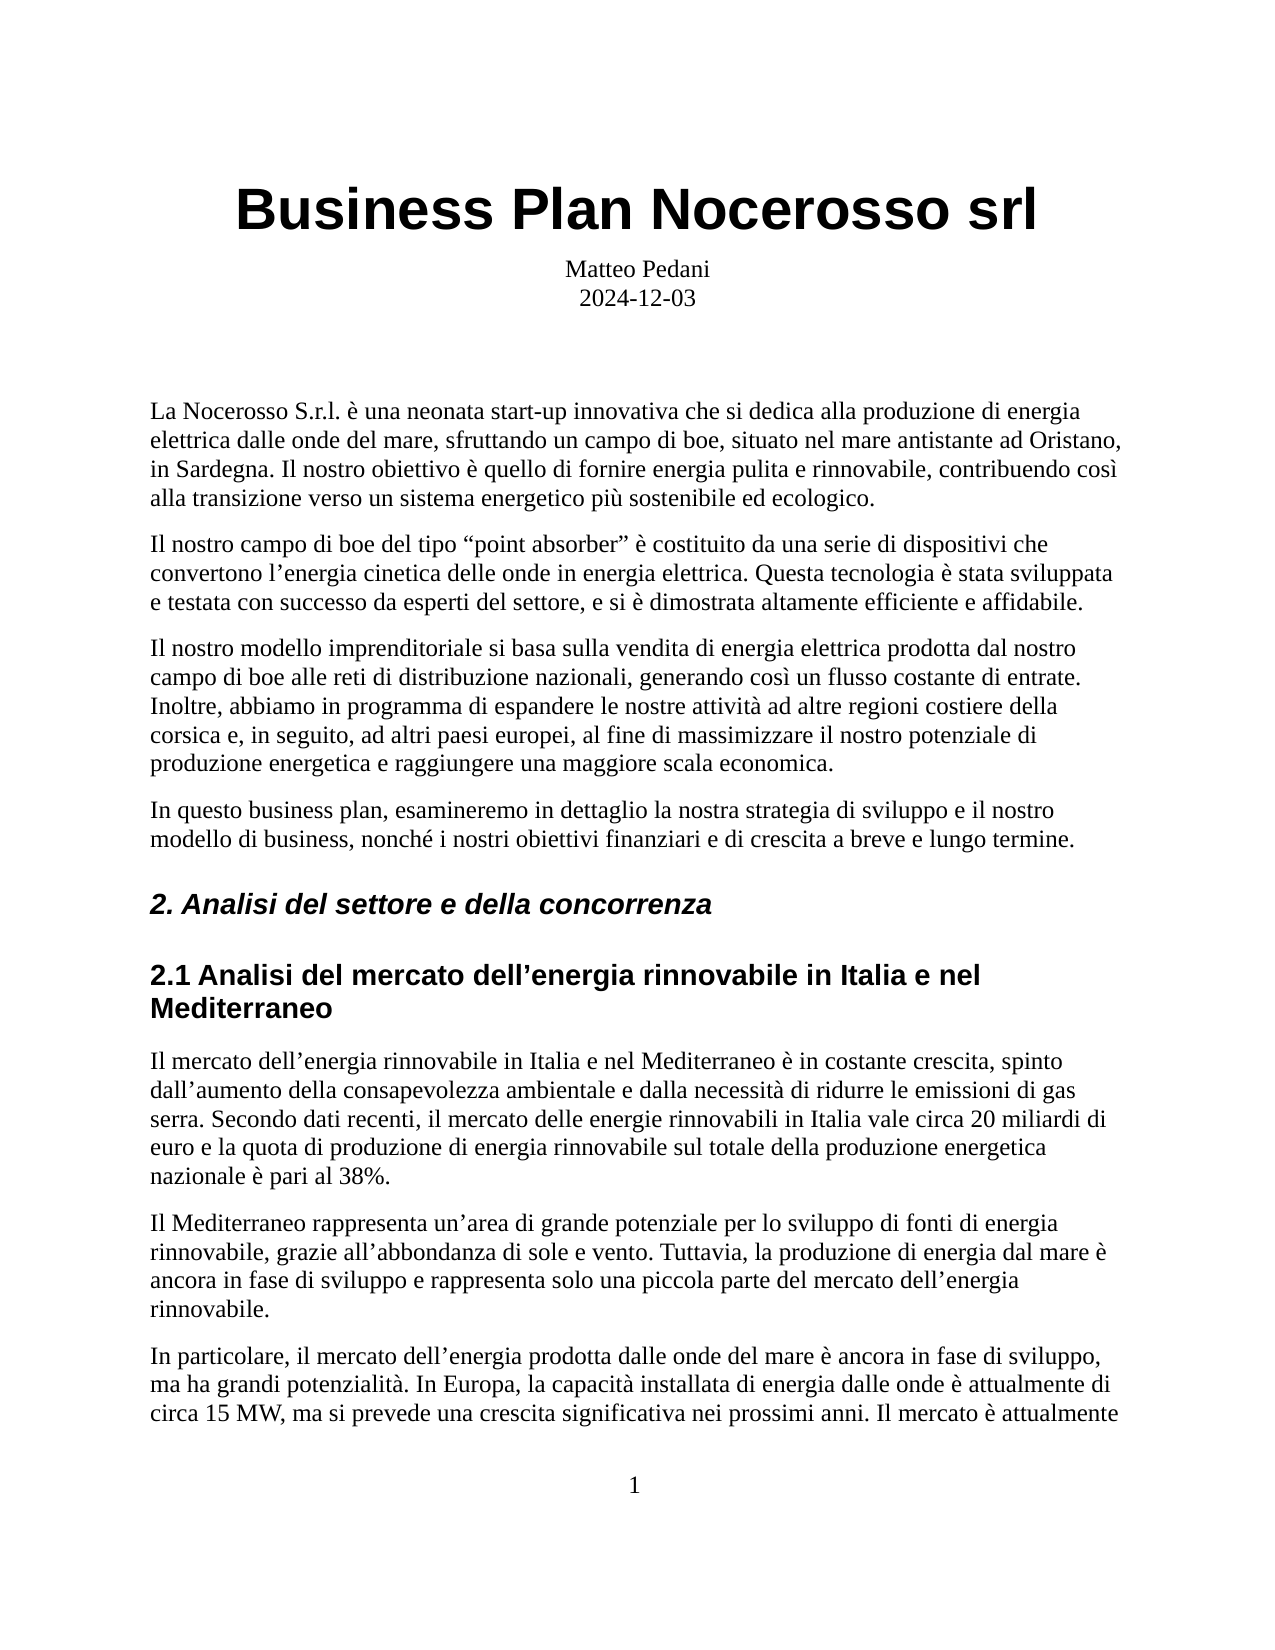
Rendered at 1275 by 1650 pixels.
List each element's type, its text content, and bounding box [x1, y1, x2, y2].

title Business Plan Nocerosso srl [150, 175, 1125, 242]
text La Nocerosso S.r.l. è una neonata start-up innovativa che si dedica alla produzione di energia elettrica dalle onde del mare, sfruttando un campo di boe, situato nel mare antistante ad Oristano, in Sardegna. Il nostro obiettivo è quello di fornire energia pulita e rinnovabile, contribuendo così alla transizione verso un sistema energetico più sostenibile ed ecologico. [150, 396, 1125, 511]
text Il nostro campo di boe del tipo “point absorber” è costituito da una serie di dispositivi che convertono l’energia cinetica delle onde in energia elettrica. Questa tecnologia è stata sviluppata e testata con successo da esperti del settore, e si è dimostrata altamente efficiente e affidabile. [150, 529, 1125, 616]
text Il Mediterraneo rappresenta un’area di grande potenziale per lo sviluppo di fonti di energia rinnovabile, grazie all’abbondanza di sole e vento. Tuttavia, la produzione di energia dal mare è ancora in fase di sviluppo e rappresenta solo una piccola parte del mercato dell’energia rinnovabile. [150, 1208, 1125, 1323]
text 2024-12-03 [150, 283, 1125, 312]
text Il nostro modello imprenditoriale si basa sulla vendita di energia elettrica prodotta dal nostro campo di boe alle reti di distribuzione nazionali, generando così un flusso costante di entrate. Inoltre, abbiamo in programma di espandere le nostre attività ad altre regioni costiere della corsica e, in seguito, ad altri paesi europei, al fine di massimizzare il nostro potenziale di produzione energetica e raggiungere una maggiore scala economica. [150, 633, 1125, 777]
text Matteo Pedani [150, 254, 1125, 283]
text Il mercato dell’energia rinnovabile in Italia e nel Mediterraneo è in costante crescita, spinto dall’aumento della consapevolezza ambientale e dalla necessità di ridurre le emissioni di gas serra. Secondo dati recenti, il mercato delle energie rinnovabili in Italia vale circa 20 miliardi di euro e la quota di produzione di energia rinnovabile sul totale della produzione energetica nazionale è pari al 38%. [150, 1046, 1125, 1190]
text In questo business plan, esamineremo in dettaglio la nostra strategia di sviluppo e il nostro modello di business, nonché i nostri obiettivi finanziari e di crescita a breve e lungo termine. [150, 795, 1125, 853]
text In particolare, il mercato dell’energia prodotta dalle onde del mare è ancora in fase di sviluppo, ma ha grandi potenzialità. In Europa, la capacità installata di energia dalle onde è attualmente di circa 15 MW, ma si prevede una crescita significativa nei prossimi anni. Il mercato è attualmente [150, 1341, 1125, 1427]
subtitle 2.1 Analisi del mercato dell’energia rinnovabile in Italia e nel Mediterraneo [150, 958, 1125, 1025]
subtitle 2. Analisi del settore e della concorrenza [150, 887, 1125, 920]
